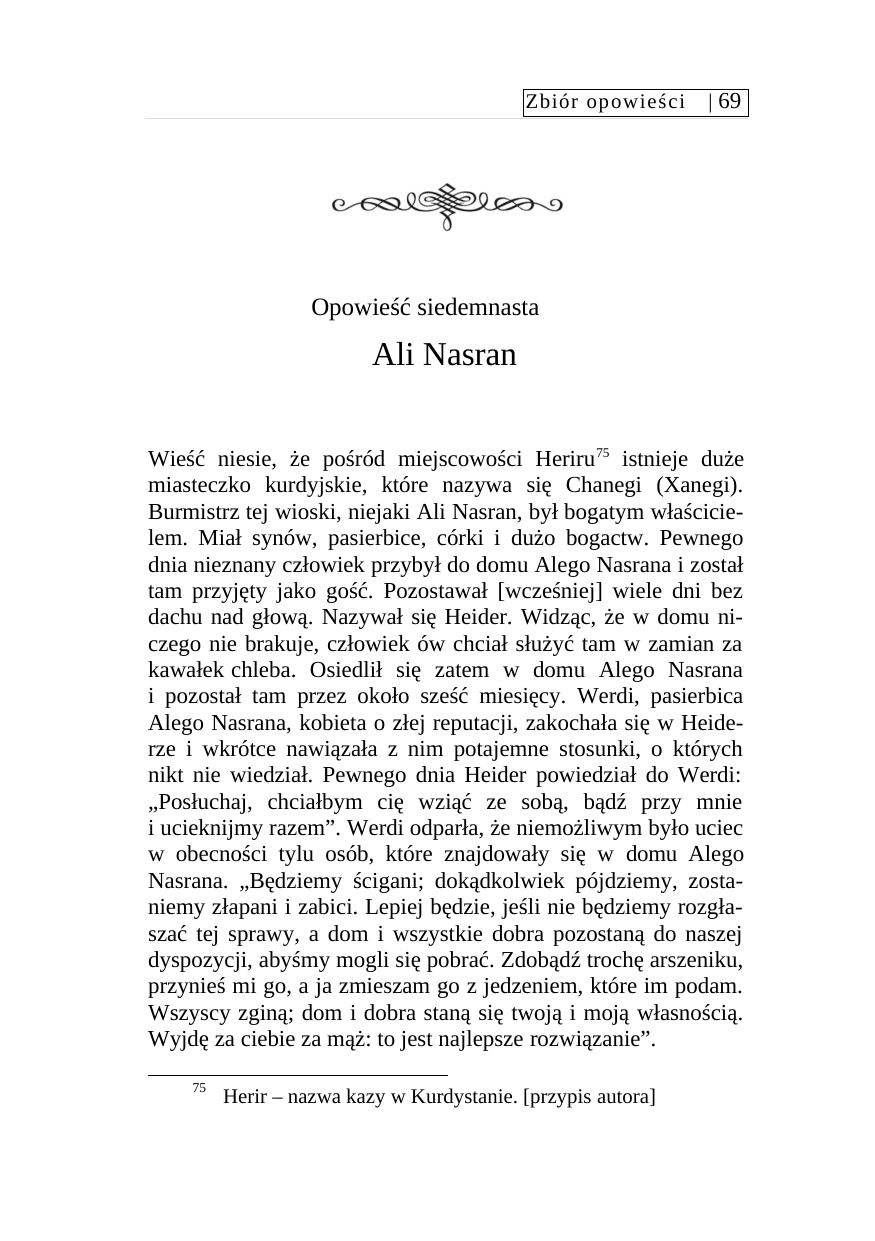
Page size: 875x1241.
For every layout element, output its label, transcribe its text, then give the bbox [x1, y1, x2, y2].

text Ali Nasran [148, 334, 741, 373]
picture [331, 182, 566, 235]
text Opowieść siedemnasta [311, 292, 755, 321]
text Wieść niesie, że pośród miejscowości Heriru75 istnieje duże miasteczko kurdyjskie, które nazywa się Chanegi (Xanegi). Burmistrz tej wioski, niejaki Ali Nasran, był bogatym właścicie- lem. Miał synów, pasierbice, córki i dużo bogactw. Pewnego dnia nieznany człowiek przybył do domu Alego Nasrana i został tam przyjęty jako gość. Pozostawał [wcześniej] wiele dni bez dachu nad głową. Nazywał się Heider. Widząc, że w domu ni- czego nie brakuje, człowiek ów chciał służyć tam w zamian za kawałek chleba. Osiedlił się zatem w domu Alego Nasrana i pozostał tam przez około sześć miesięcy. Werdi, pasierbica Alego Nasrana, kobieta o złej reputacji, zakochała się w Heide- rze i wkrótce nawiązała z nim potajemne stosunki, o których nikt nie wiedział. Pewnego dnia Heider powiedział do Werdi: [148, 445, 744, 788]
text 75 Herir – nazwa kazy w Kurdystanie. [przypis autora] [192, 1074, 755, 1108]
text „Posłuchaj, chciałbym cię wziąć ze sobą, bądź przy mnie i ucieknijmy razem”. Werdi odparła, że niemożliwym było uciec w obecności tylu osób, które znajdowały się w domu Alego Nasrana. „Będziemy ścigani; dokądkolwiek pójdziemy, zosta- niemy złapani i zabici. Lepiej będzie, jeśli nie będziemy rozgła- szać tej sprawy, a dom i wszystkie dobra pozostaną do naszej dyspozycji, abyśmy mogli się pobrać. Zdobądź trochę arszeniku, przynieś mi go, a ja zmieszam go z jedzeniem, które im podam. Wszyscy zginą; dom i dobra staną się twoją i moją własnością. Wyjdę za ciebie za mąż: to jest najlepsze rozwiązanie”. [148, 788, 744, 1051]
